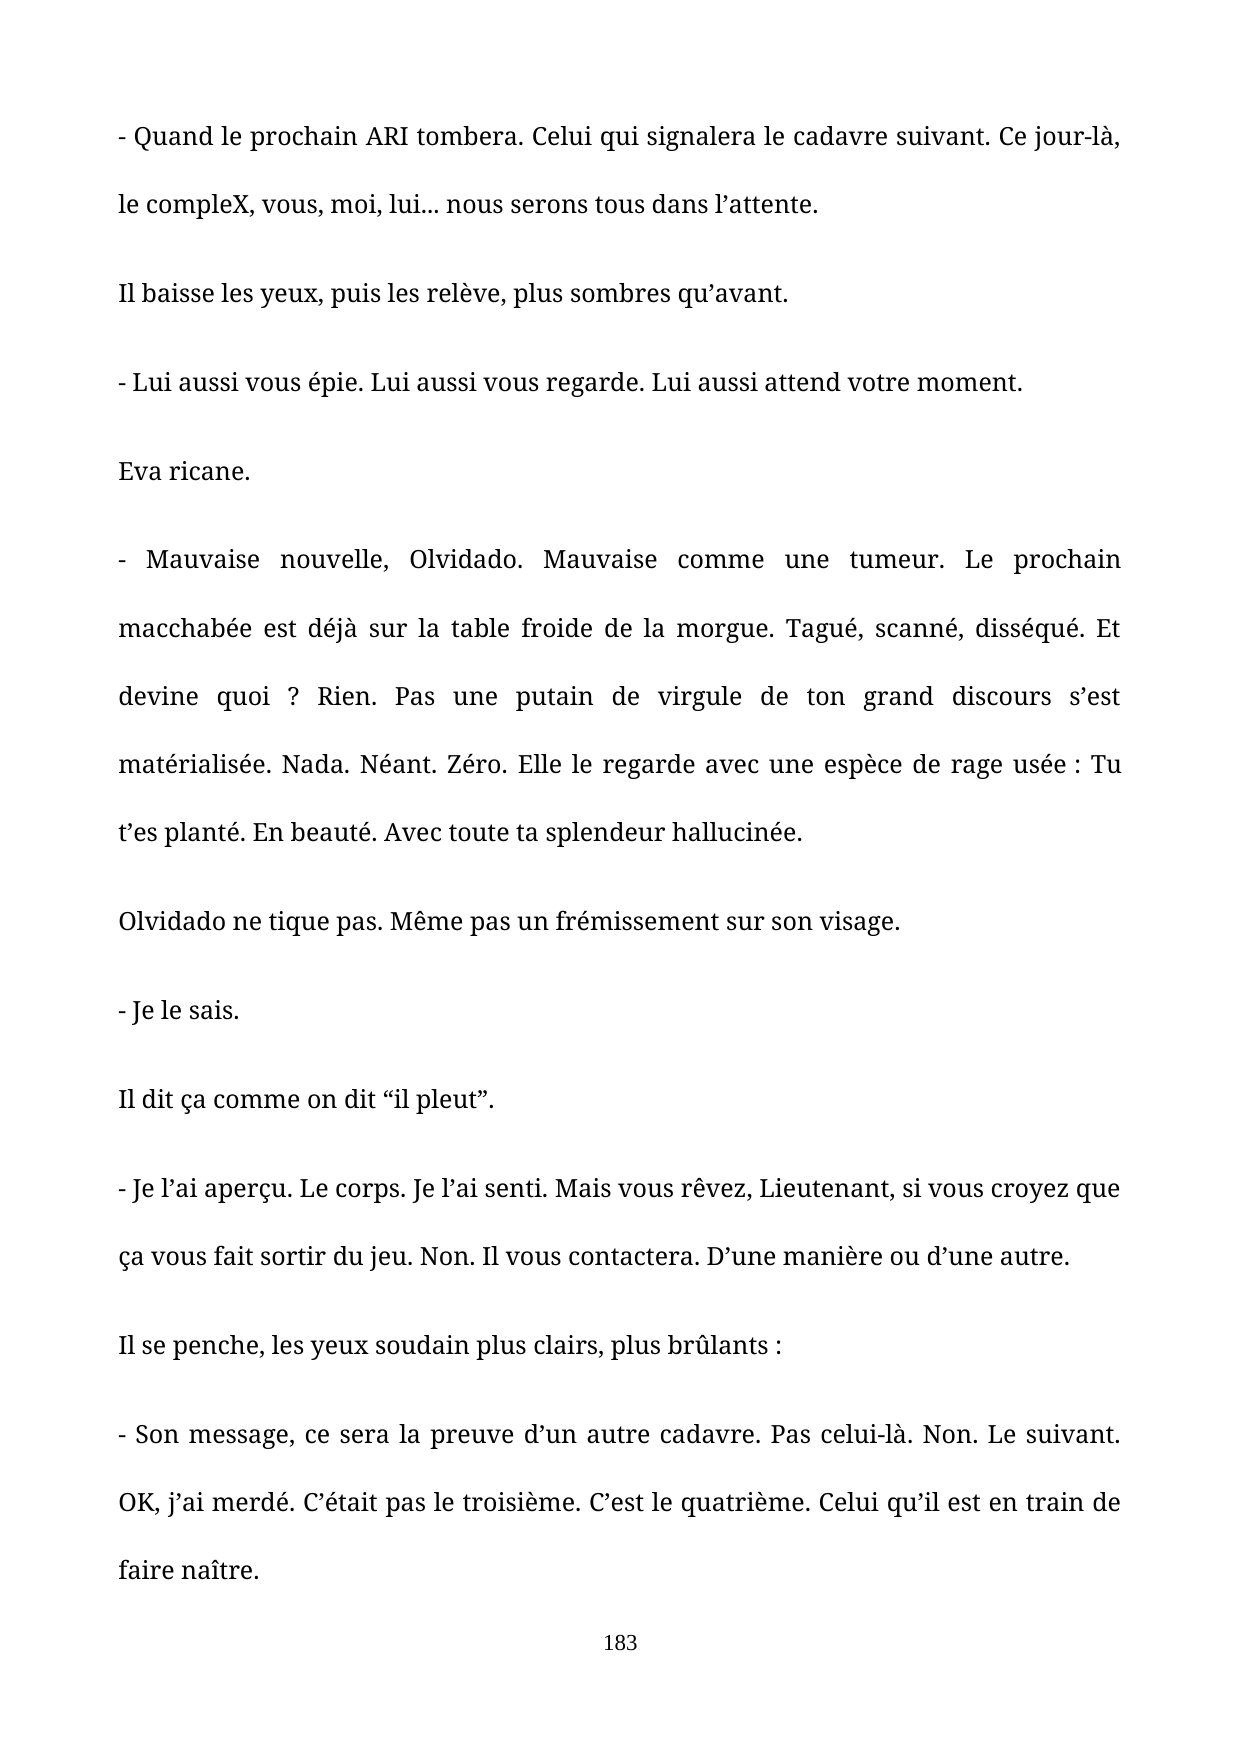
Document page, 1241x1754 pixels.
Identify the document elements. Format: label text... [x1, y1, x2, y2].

text - Mauvaise nouvelle, Olvidado. Mauvaise comme une tumeur. Le prochain macchabée est déjà sur la table froide de la morgue. Tagué, scanné, disséqué. Et devine quoi ? Rien. Pas une putain de virgule de ton grand discours s’est matérialisée. Nada. Néant. Zéro. Elle le regarde avec une espèce de rage usée : Tu t’es planté. En beauté. Avec toute ta splendeur hallucinée. [118, 542, 1122, 849]
text Olvidado ne tique pas. Même pas un frémissement sur son visage. [118, 903, 1122, 938]
text Il dit ça comme on dit “il pleut”. [118, 1081, 1122, 1116]
text - Je le sais. [118, 992, 1122, 1027]
text - Son message, ce sera la preuve d’un autre cadavre. Pas celui-là. Non. Le suivant. OK, j’ai merdé. C’était pas le troisième. C’est le quatrième. Celui qu’il est en train de faire naître. [118, 1416, 1122, 1587]
text - Je l’ai aperçu. Le corps. Je l’ai senti. Mais vous rêvez, Lieutenant, si vous croyez que ça vous fait sortir du jeu. Non. Il vous contactera. D’une manière ou d’une autre. [118, 1170, 1122, 1273]
text Il se penche, les yeux soudain plus clairs, plus brûlants : [118, 1327, 1122, 1362]
text - Quand le prochain ARI tombera. Celui qui signalera le cadavre suivant. Ce jour-là, le compleX, vous, moi, lui... nous serons tous dans l’attente. [118, 118, 1122, 220]
text - Lui aussi vous épie. Lui aussi vous regarde. Lui aussi attend votre moment. [118, 364, 1122, 398]
text Eva ricane. [118, 453, 1122, 487]
text Il baisse les yeux, puis les relève, plus sombres qu’avant. [118, 275, 1122, 309]
